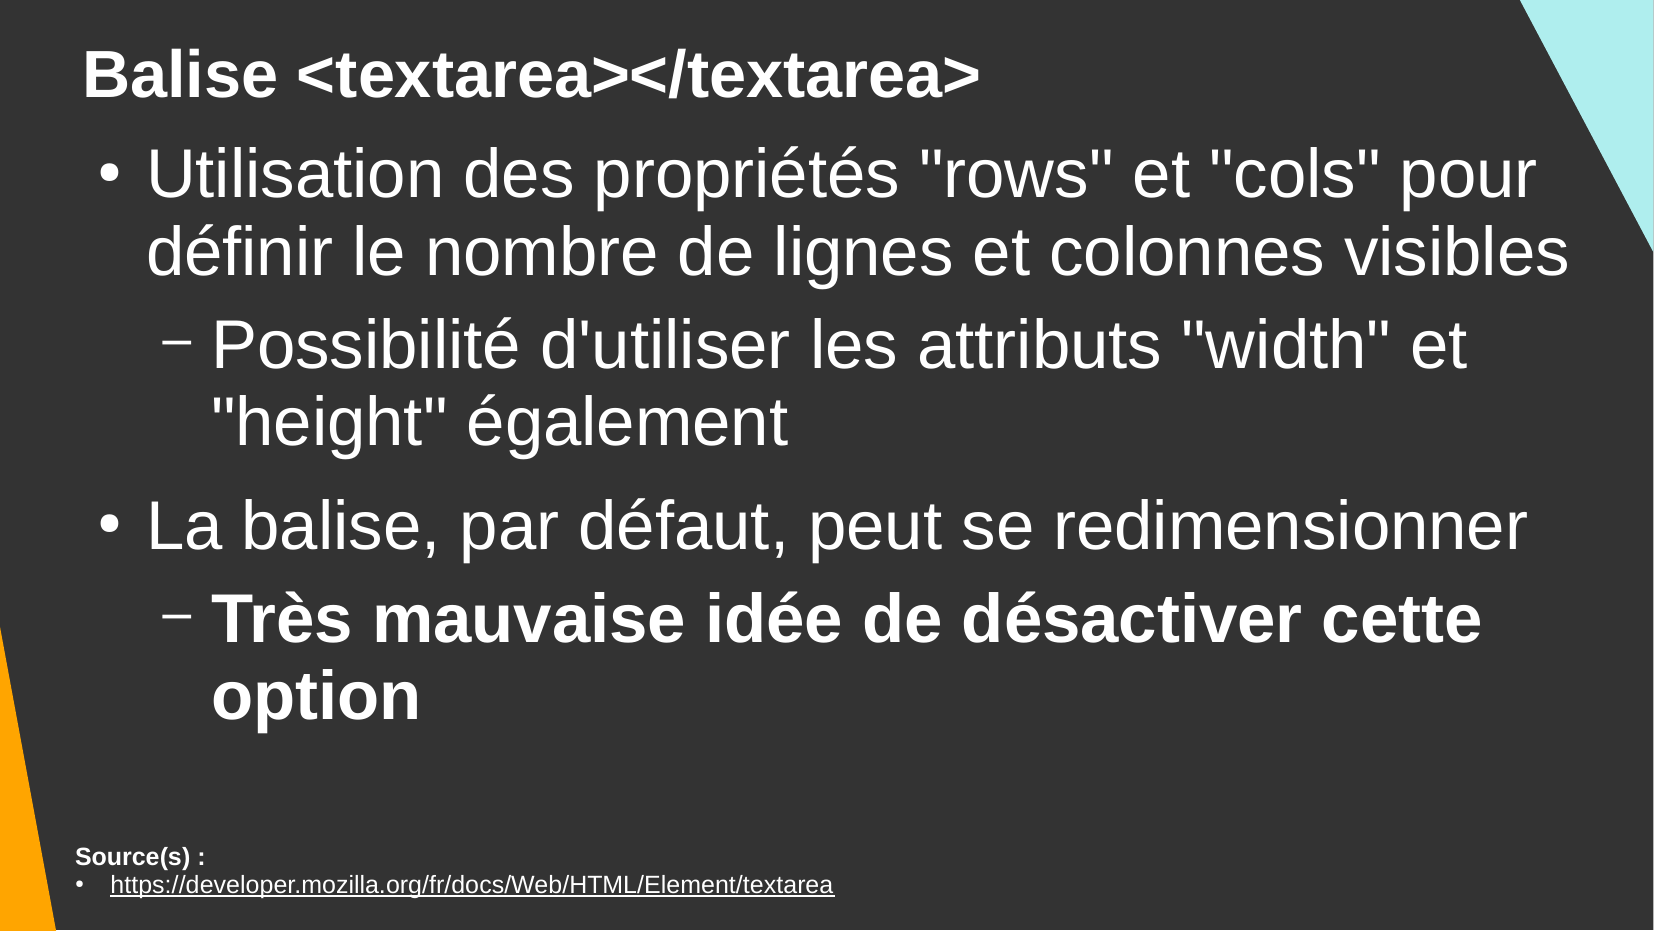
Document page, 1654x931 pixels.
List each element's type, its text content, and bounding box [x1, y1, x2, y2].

title Balise <textarea></textarea> [82, 37, 1571, 114]
text_box Source(s) : https://developer.mozilla.org/fr/docs/Web/HTML/Element/textarea [60, 835, 1546, 907]
list Utilisation des propriétés "rows" et "cols" pour définir le nombre de lignes et colonnes visibles Possibilité d'utiliser les attributs "width" et "height" également La balise, par défaut, peut se redimensionner Très mauvaise idée de désactiver cette option [80, 135, 1605, 798]
text_box [1519, 0, 1654, 254]
text_box [0, 626, 57, 931]
